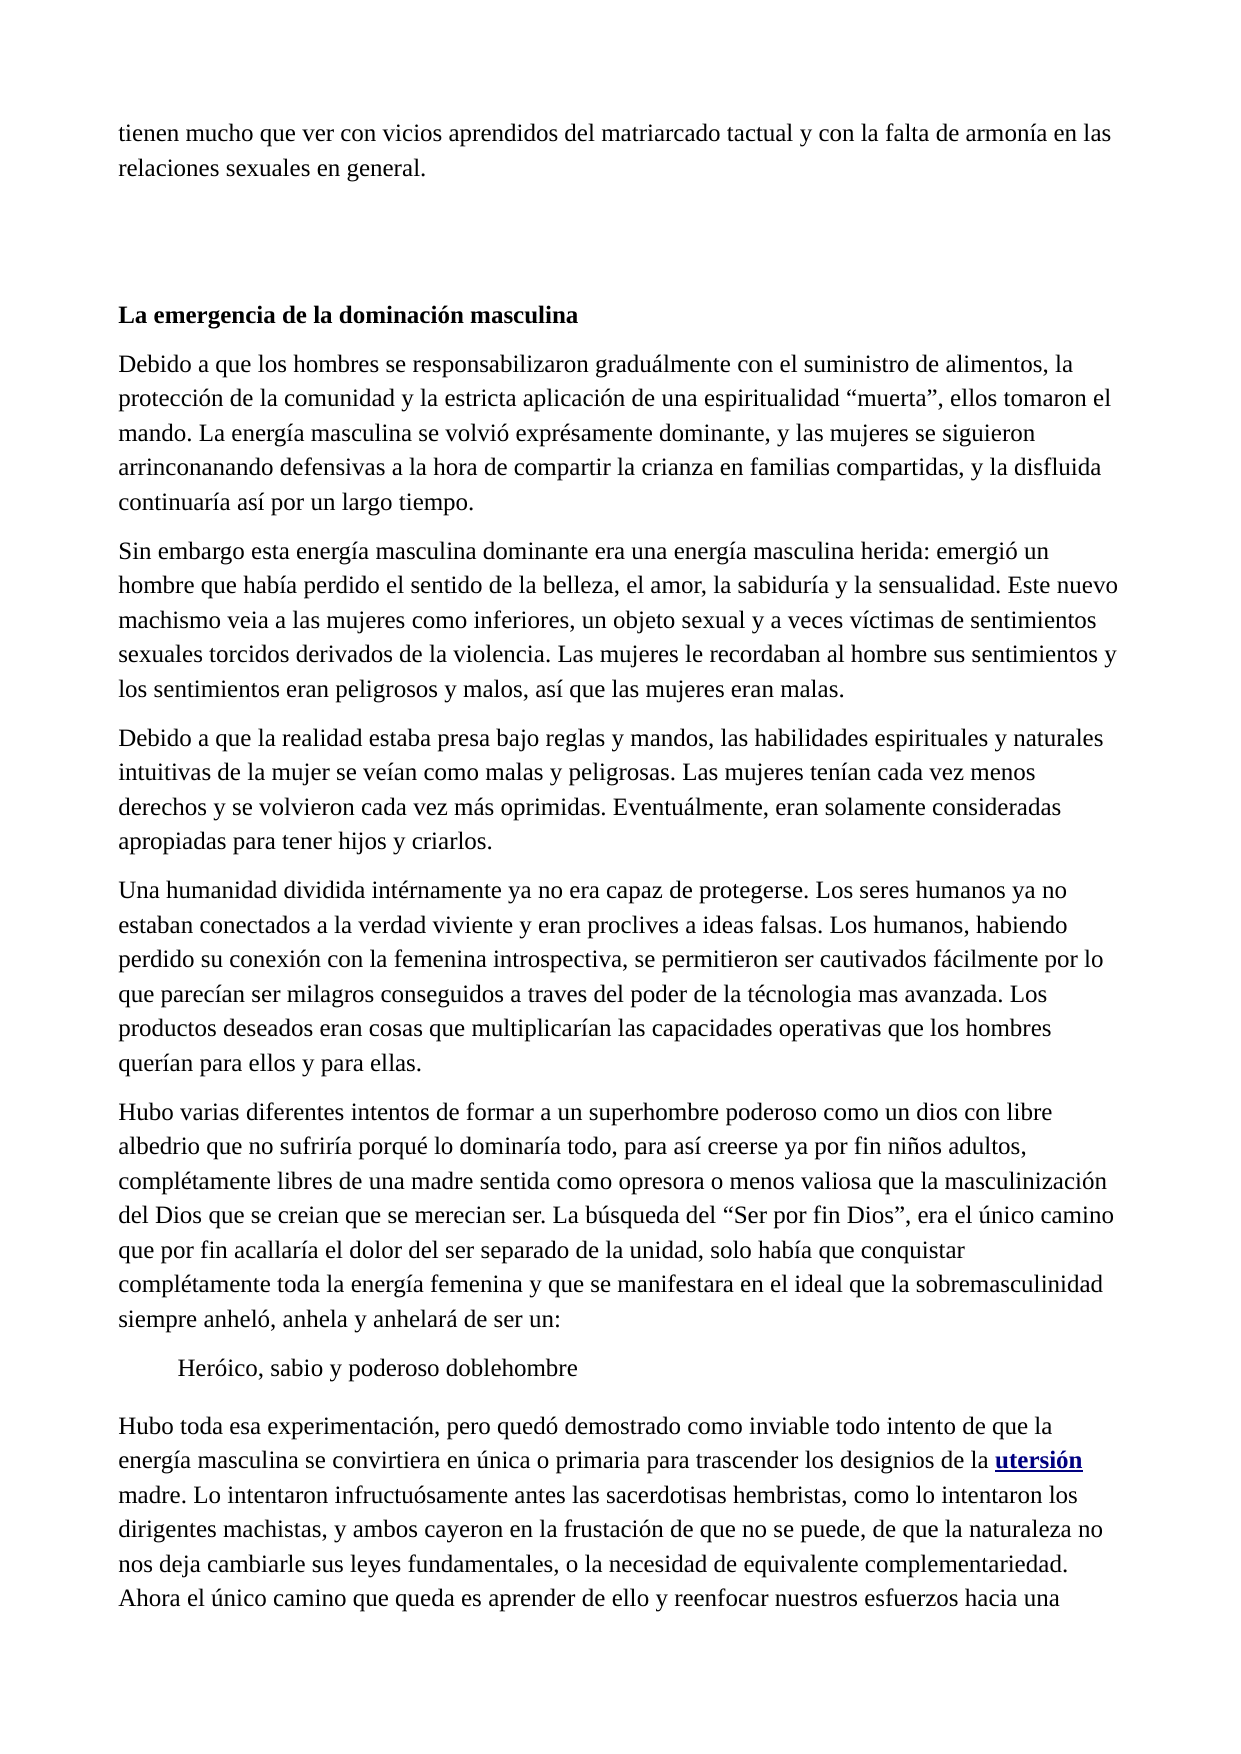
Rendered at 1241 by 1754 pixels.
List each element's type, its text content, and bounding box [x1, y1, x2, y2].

text Heróico, sabio y poderoso doblehombre [177, 1353, 1063, 1381]
text Una humanidad dividida intérnamente ya no era capaz de protegerse. Los seres humanos ya no estaban conectados a la verdad viviente y eran proclives a ideas falsas. Los humanos, habiendo perdido su conexión con la femenina introspectiva, se permitieron ser cautivados fácilmente por lo que parecían ser milagros conseguidos a traves del poder de la técnologia mas avanzada. Los productos deseados eran cosas que multiplicarían las capacidades operativas que los hombres querían para ellos y para ellas. [118, 875, 1122, 1076]
text La emergencia de la dominación masculina [118, 300, 1122, 328]
text Debido a que la realidad estaba presa bajo reglas y mandos, las habilidades espirituales y naturales intuitivas de la mujer se veían como malas y peligrosas. Las mujeres tenían cada vez menos derechos y se volvieron cada vez más oprimidas. Eventuálmente, eran solamente consideradas apropiadas para tener hijos y criarlos. [118, 723, 1122, 855]
text Hubo toda esa experimentación, pero quedó demostrado como inviable todo intento de que la energía masculina se convirtiera en única o primaria para trascender los designios de la utersión madre. Lo intentaron infructuósamente antes las sacerdotisas hembristas, como lo intentaron los dirigentes machistas, y ambos cayeron en la frustación de que no se puede, de que la naturaleza no nos deja cambiarle sus leyes fundamentales, o la necesidad de equivalente complementariedad. Ahora el único camino que queda es aprender de ello y reenfocar nuestros esfuerzos hacia una [118, 1411, 1122, 1612]
text Hubo varias diferentes intentos de formar a un superhombre poderoso como un dios con libre albedrio que no sufriría porqué lo dominaría todo, para así creerse ya por fin niños adultos, complétamente libres de una madre sentida como opresora o menos valiosa que la masculinización del Dios que se creian que se merecian ser. La búsqueda del “Ser por fin Dios”, era el único camino que por fin acallaría el dolor del ser separado de la unidad, solo había que conquistar complétamente toda la energía femenina y que se manifestara en el ideal que la sobremasculinidad siempre anheló, anhela y anhelará de ser un: [118, 1097, 1122, 1332]
text Debido a que los hombres se responsabilizaron graduálmente con el suministro de alimentos, la protección de la comunidad y la estricta aplicación de una espiritualidad “muerta”, ellos tomaron el mando. La energía masculina se volvió exprésamente dominante, y las mujeres se siguieron arrinconanando defensivas a la hora de compartir la crianza en familias compartidas, y la disfluida continuaría así por un largo tiempo. [118, 349, 1122, 516]
text Sin embargo esta energía masculina dominante era una energía masculina herida: emergió un hombre que había perdido el sentido de la belleza, el amor, la sabiduría y la sensualidad. Este nuevo machismo veia a las mujeres como inferiores, un objeto sexual y a veces víctimas de sentimientos sexuales torcidos derivados de la violencia. Las mujeres le recordaban al hombre sus sentimientos y los sentimientos eran peligrosos y malos, así que las mujeres eran malas. [118, 536, 1122, 702]
text tienen mucho que ver con vicios aprendidos del matriarcado tactual y con la falta de armonía en las relaciones sexuales en general. [118, 118, 1122, 181]
